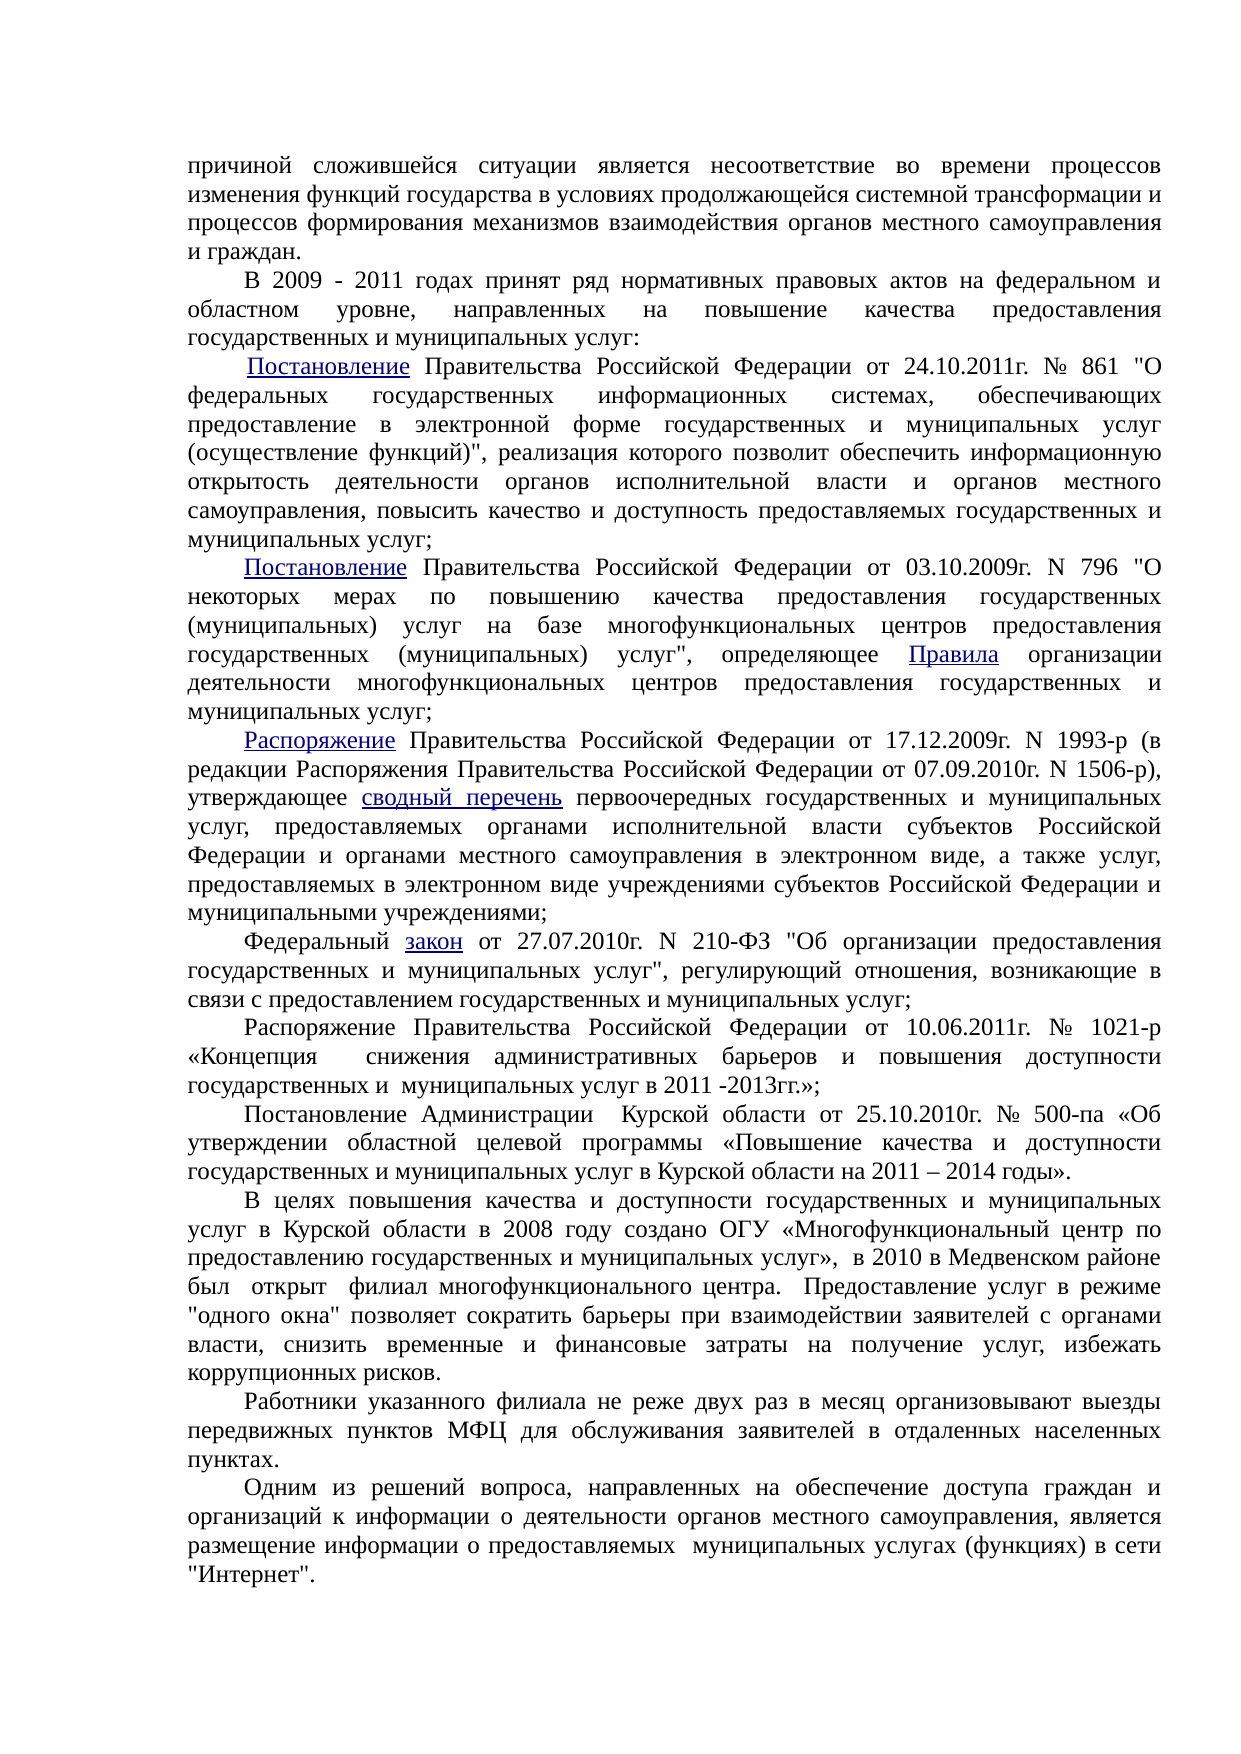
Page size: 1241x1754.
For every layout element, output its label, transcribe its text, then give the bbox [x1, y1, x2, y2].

text В 2009 - 2011 годах принят ряд нормативных правовых актов на федеральном и областном уровне, направленных на повышение качества предоставления государственных и муниципальных услуг: [187, 265, 1162, 351]
text Постановление Правительства Российской Федерации от 03.10.2009г. N 796 "О некоторых мерах по повышению качества предоставления государственных (муниципальных) услуг на базе многофункциональных центров предоставления государственных (муниципальных) услуг", определяющее Правила организации деятельности многофункциональных центров предоставления государственных и муниципальных услуг; [187, 552, 1162, 725]
text Распоряжение Правительства Российской Федерации от 10.06.2011г. № 1021-р «Концепция снижения административных барьеров и повышения доступности государственных и муниципальных услуг в 2011 -2013гг.»; [187, 1012, 1162, 1099]
text Распоряжение Правительства Российской Федерации от 17.12.2009г. N 1993-р (в редакции Распоряжения Правительства Российской Федерации от 07.09.2010г. N 1506-р), утверждающее сводный перечень первоочередных государственных и муниципальных услуг, предоставляемых органами исполнительной власти субъектов Российской Федерации и органами местного самоуправления в электронном виде, а также услуг, предоставляемых в электронном виде учреждениями субъектов Российской Федерации и муниципальными учреждениями; [187, 725, 1162, 926]
text Федеральный закон от 27.07.2010г. N 210-ФЗ "Об организации предоставления государственных и муниципальных услуг", регулирующий отношения, возникающие в связи с предоставлением государственных и муниципальных услуг; [187, 926, 1162, 1012]
text Одним из решений вопроса, направленных на обеспечение доступа граждан и организаций к информации о деятельности органов местного самоуправления, является размещение информации о предоставляемых муниципальных услугах (функциях) в сети "Интернет". [187, 1472, 1162, 1587]
text причиной сложившейся ситуации является несоответствие во времени процессов изменения функций государства в условиях продолжающейся системной трансформации и процессов формирования механизмов взаимодействия органов местного самоуправления и граждан. [187, 150, 1162, 265]
text Постановление Администрации Курской области от 25.10.2010г. № 500-па «Об утверждении областной целевой программы «Повышение качества и доступности государственных и муниципальных услуг в Курской области на 2011 – 2014 годы». [187, 1099, 1162, 1185]
text Постановление Правительства Российской Федерации от 24.10.2011г. № 861 "О федеральных государственных информационных системах, обеспечивающих предоставление в электронной форме государственных и муниципальных услуг (осуществление функций)", реализация которого позволит обеспечить информационную открытость деятельности органов исполнительной власти и органов местного самоуправления, повысить качество и доступность предоставляемых государственных и муниципальных услуг; [187, 351, 1162, 552]
text В целях повышения качества и доступности государственных и муниципальных услуг в Курской области в 2008 году создано ОГУ «Многофункциональный центр по предоставлению государственных и муниципальных услуг», в 2010 в Медвенском районе был открыт филиал многофункционального центра. Предоставление услуг в режиме "одного окна" позволяет сократить барьеры при взаимодействии заявителей с органами власти, снизить временные и финансовые затраты на получение услуг, избежать коррупционных рисков. [187, 1185, 1162, 1386]
text Работники указанного филиала не реже двух раз в месяц организовывают выезды передвижных пунктов МФЦ для обслуживания заявителей в отдаленных населенных пунктах. [187, 1386, 1162, 1472]
